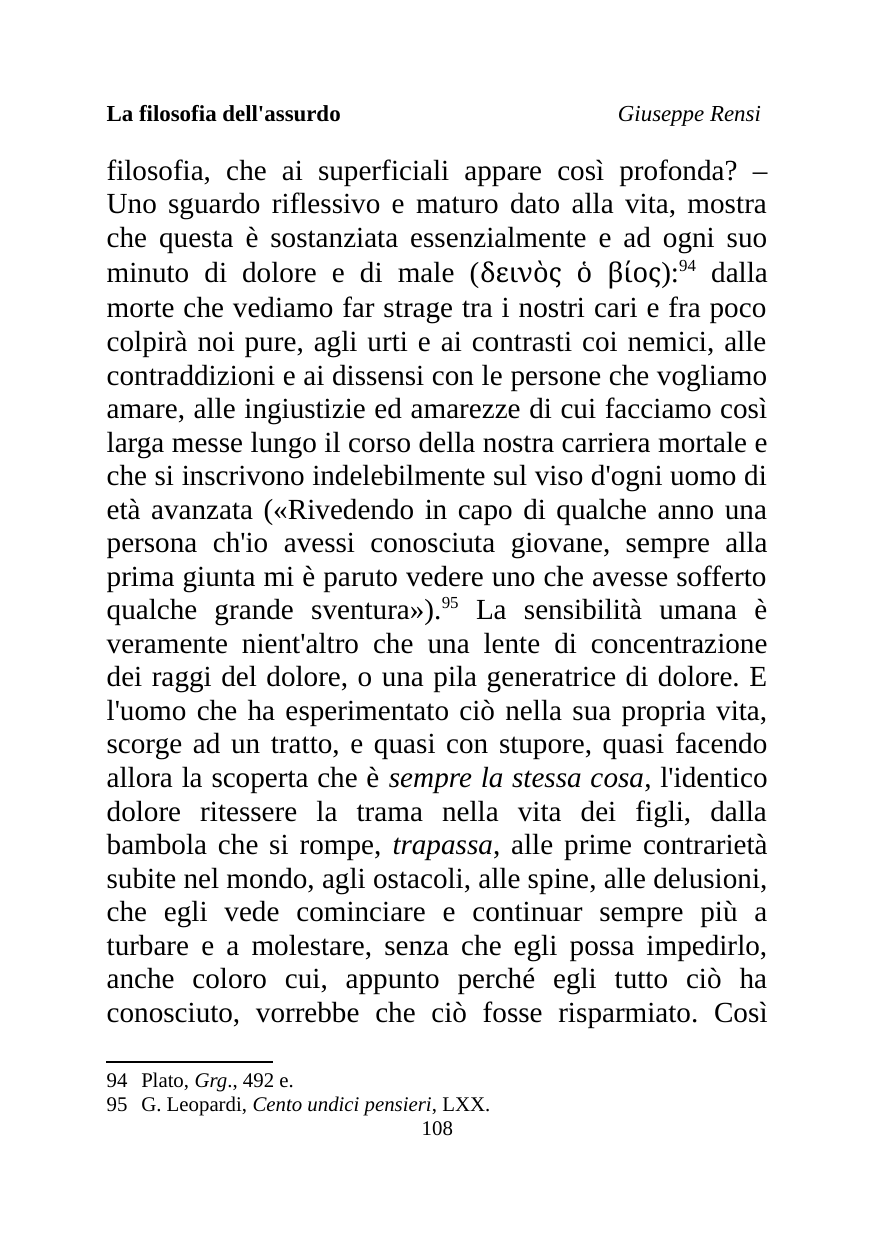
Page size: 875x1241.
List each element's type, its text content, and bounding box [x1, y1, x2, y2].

text Plato, Grg., 492 e. [106, 1068, 768, 1092]
text filosofia, che ai superficiali appare così profonda? – Uno sguardo riflessivo e maturo dato alla vita, mostra che questa è sostanziata essenzialmente e ad ogni suo minuto di dolore e di male (δεινὸς ὁ βίος): dalla morte che vediamo far strage tra i nostri cari e fra poco colpirà noi pure, agli urti e ai contrasti coi nemici, alle contraddizioni e ai dissensi con le persone che vogliamo amare, alle ingiustizie ed amarezze di cui facciamo così larga messe lungo il corso della nostra carriera mortale e che si inscrivono indelebilmente sul viso d'ogni uomo di età avanzata («Rivedendo in capo di qualche anno una persona ch'io avessi conosciuta giovane, sempre alla prima giunta mi è paruto vedere uno che avesse sofferto qualche grande sventura»). La sensibilità umana è veramente nient'altro che una lente di concentrazione dei raggi del dolore, o una pila generatrice di dolore. E l'uomo che ha esperimentato ciò nella sua propria vita, scorge ad un tratto, e quasi con stupore, quasi facendo allora la scoperta che è sempre la stessa cosa, l'identico dolore ritessere la trama nella vita dei figli, dalla bambola che si rompe, trapassa, alle prime contrarietà subite nel mondo, agli ostacoli, alle spine, alle delusioni, che egli vede cominciare e continuar sempre più a turbare e a molestare, senza che egli possa impedirlo, anche coloro cui, appunto perché egli tutto ciò ha conosciuto, vorrebbe che ciò fosse risparmiato. Così [106, 153, 768, 1028]
text G. Leopardi, Cento undici pensieri, LXX. [106, 1092, 768, 1116]
